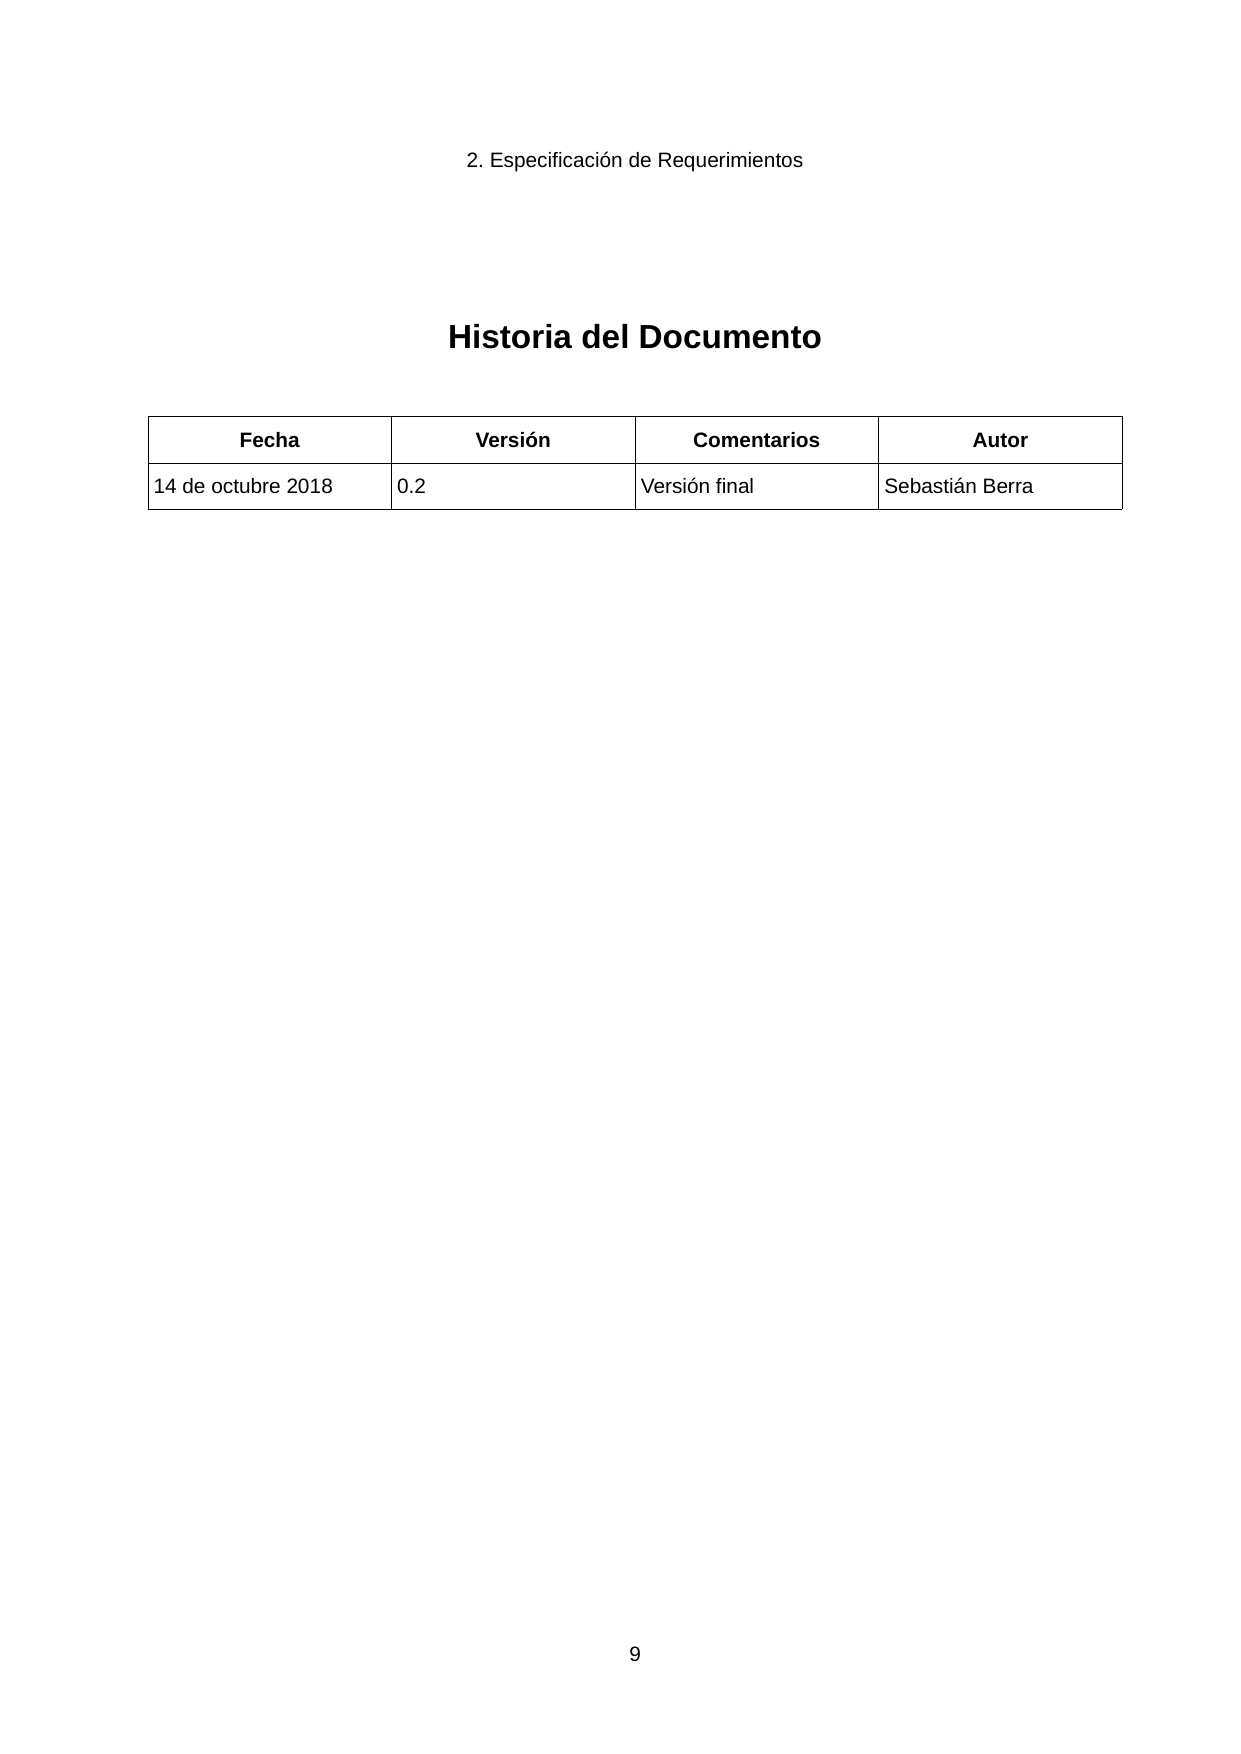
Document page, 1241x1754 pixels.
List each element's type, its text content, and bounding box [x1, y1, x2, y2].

table_header Versión [392, 417, 635, 463]
table_cell Sebastián Berra [879, 464, 1122, 509]
table_cell 0.2 [392, 464, 635, 509]
table_cell Versión final [636, 464, 878, 509]
table_header Fecha [149, 417, 391, 463]
subtitle Historia del Documento [148, 318, 1122, 356]
table_header Comentarios [636, 417, 878, 463]
table_header Autor [879, 417, 1122, 463]
table_cell 14 de octubre 2018 [149, 464, 391, 509]
